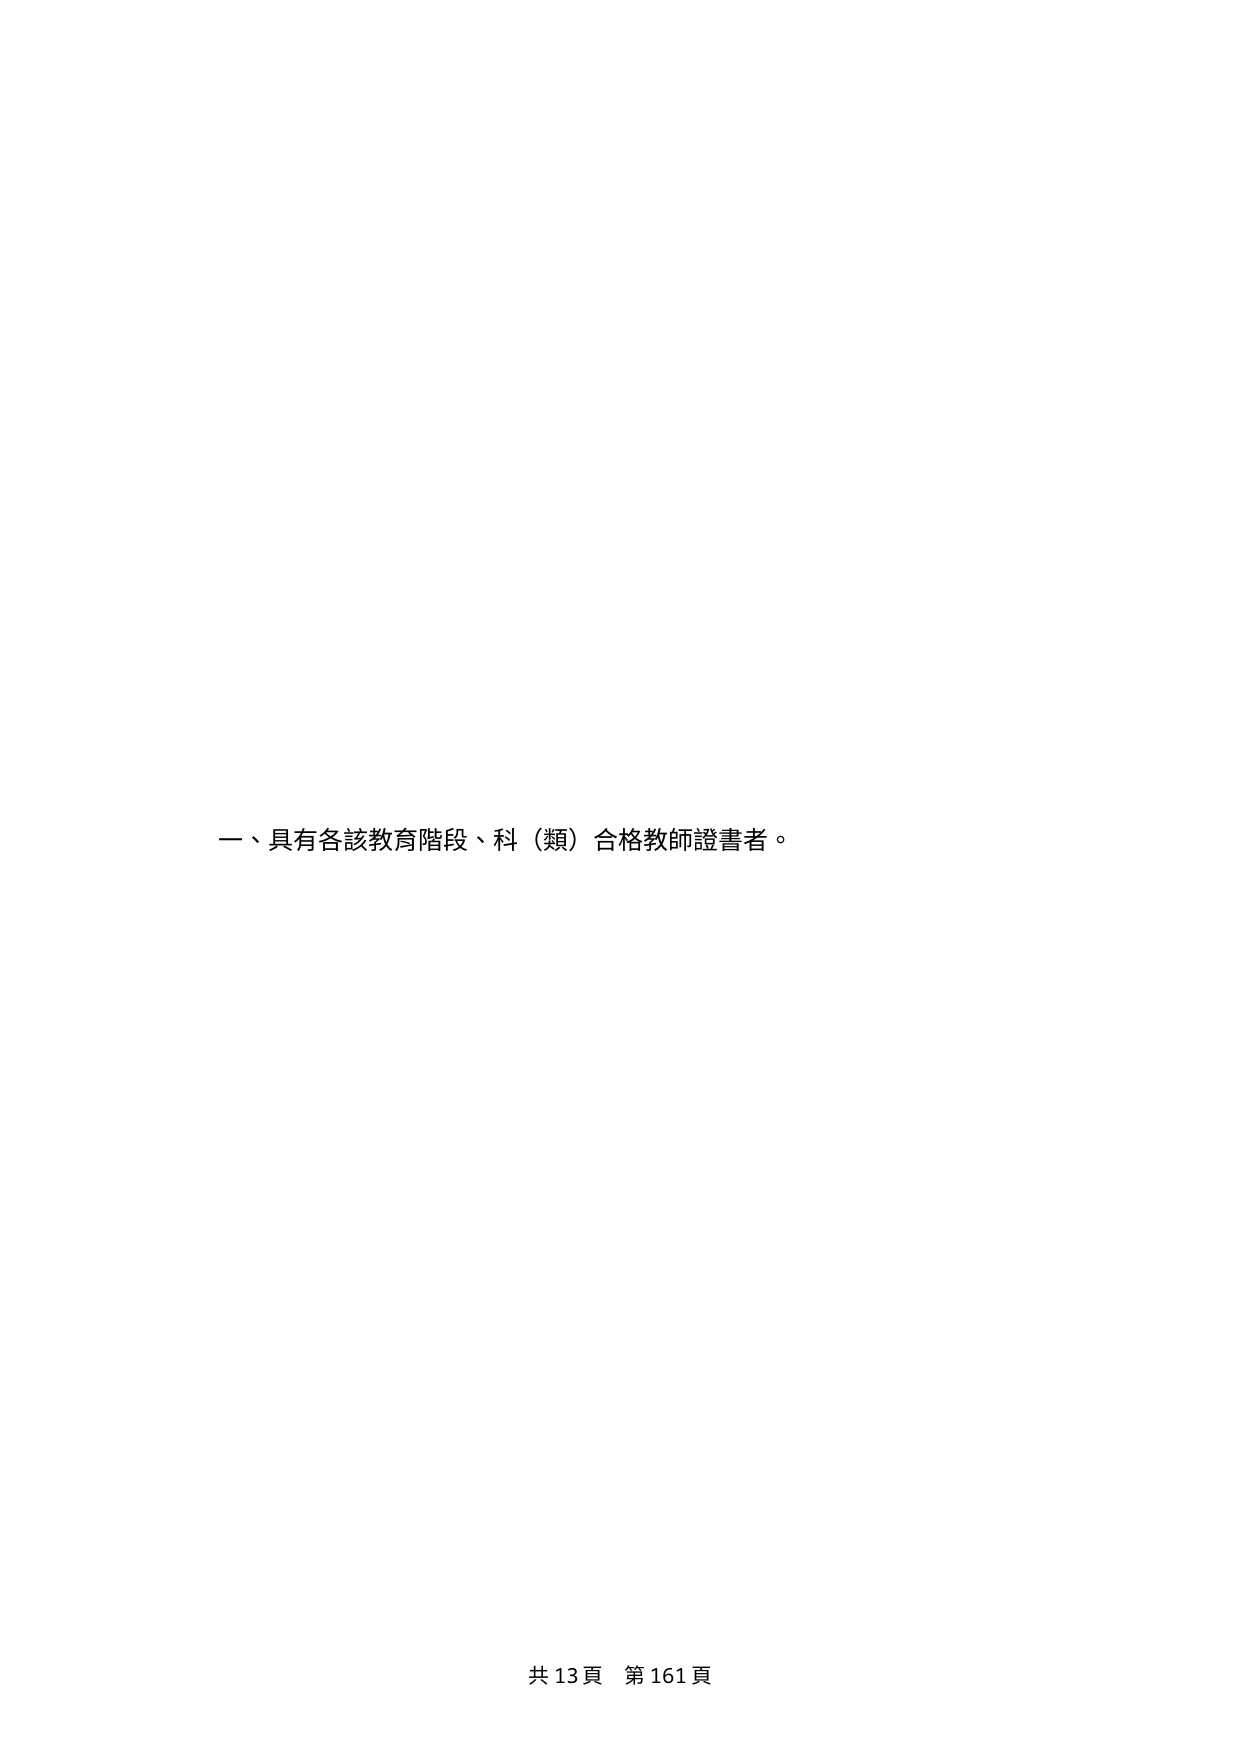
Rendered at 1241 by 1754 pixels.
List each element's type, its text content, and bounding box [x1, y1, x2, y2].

text 一、具有各該教育階段、科（類）合格教師證書者。 [218, 797, 1122, 859]
